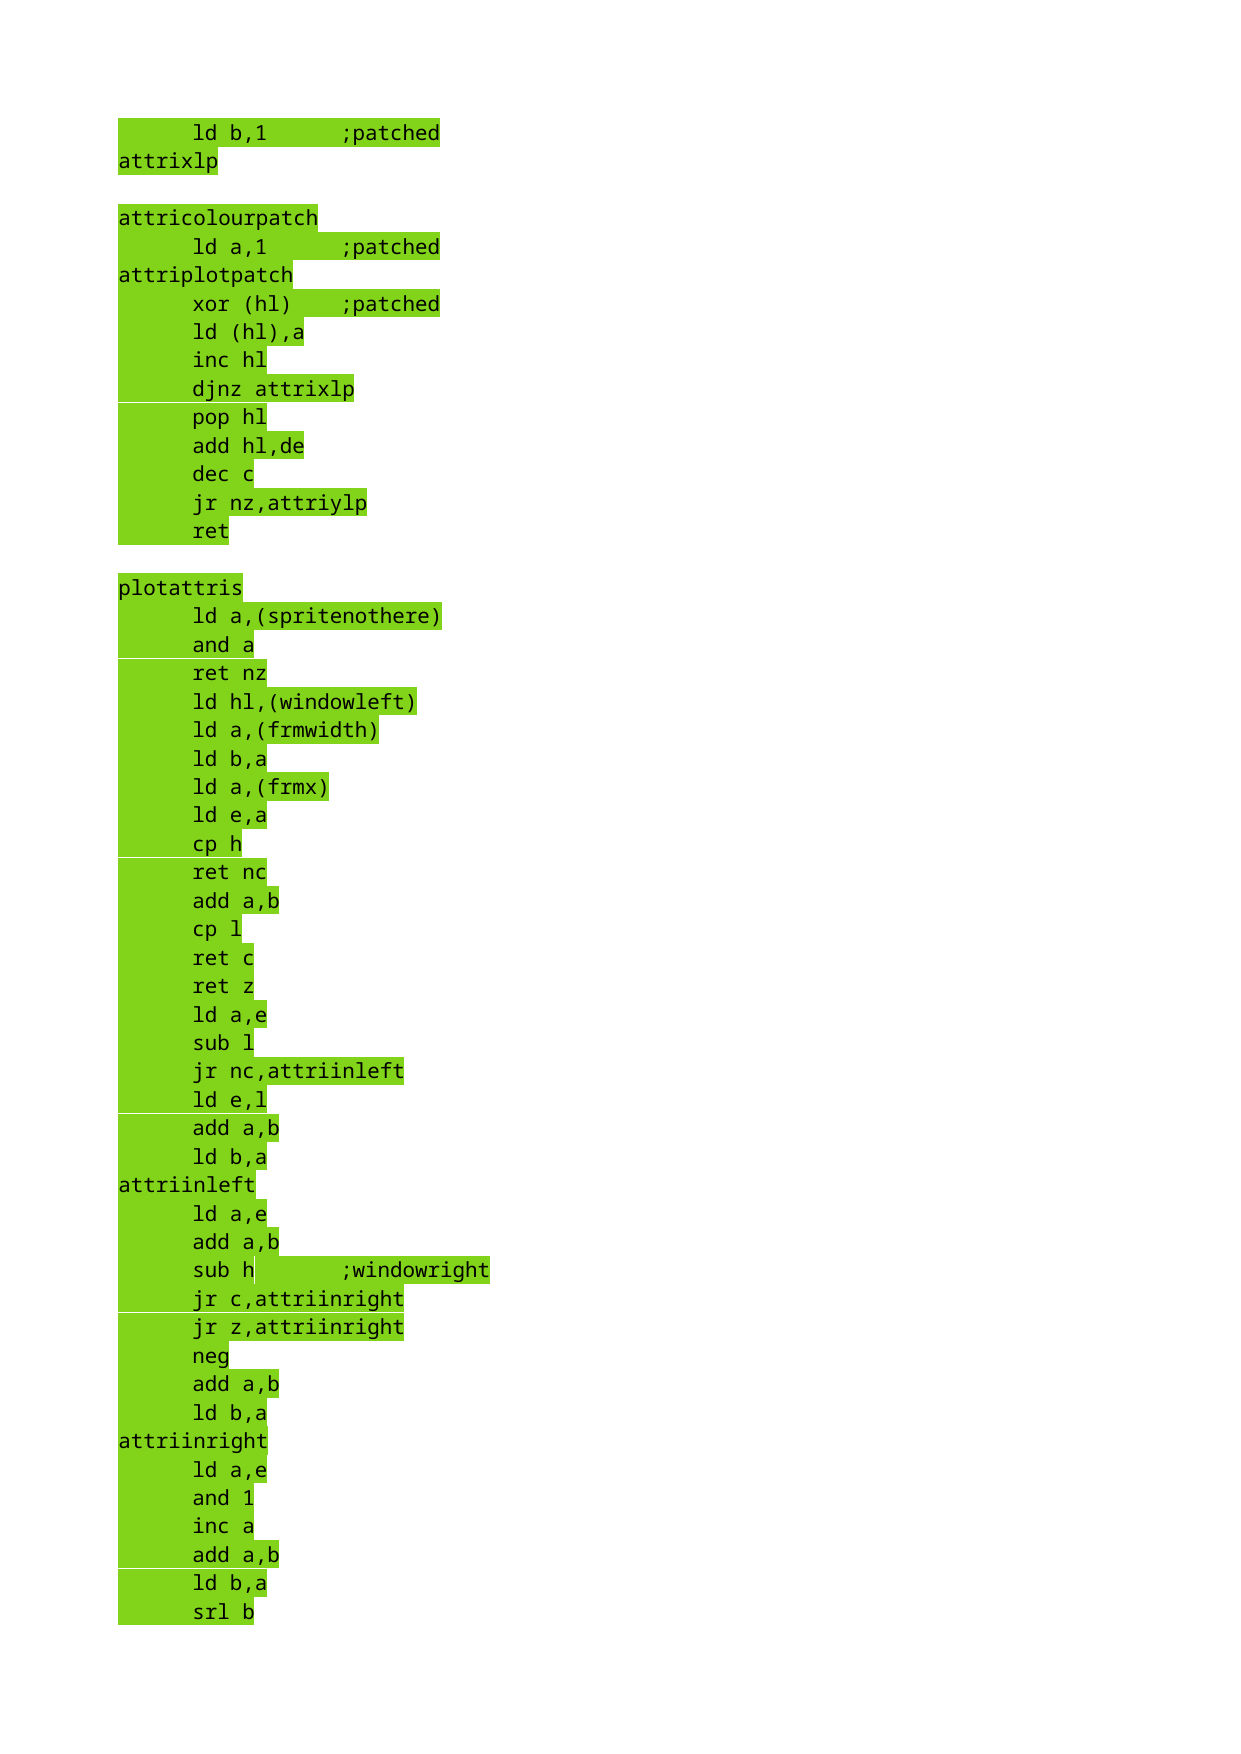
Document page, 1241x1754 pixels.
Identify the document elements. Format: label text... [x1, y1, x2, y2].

text neg [118, 1341, 1122, 1369]
text ld b,a [118, 1398, 1122, 1426]
text djnz attrixlp [118, 374, 1122, 402]
text ld hl,(windowleft) [118, 687, 1122, 715]
text ld b,a [118, 1568, 1122, 1597]
text and 1 [118, 1483, 1122, 1512]
text inc a [118, 1512, 1122, 1540]
text dec c [118, 459, 1122, 488]
text pop hl [118, 402, 1122, 431]
text cp l [118, 914, 1122, 943]
text ret nz [118, 658, 1122, 687]
text ld b,a [118, 744, 1122, 772]
text ld a,(frmx) [118, 772, 1122, 801]
text ld a,e [118, 1199, 1122, 1227]
text cp h [118, 829, 1122, 857]
text attriinright [118, 1426, 1122, 1455]
text add hl,de [118, 431, 1122, 459]
text ld e,a [118, 801, 1122, 829]
text ret [118, 516, 1122, 545]
text jr nz,attriylp [118, 488, 1122, 516]
text attriplotpatch [118, 260, 1122, 289]
text ld a,(spritenothere) [118, 602, 1122, 630]
text ld e,l [118, 1085, 1122, 1113]
text add a,b [118, 1540, 1122, 1568]
text attriinleft [118, 1170, 1122, 1199]
text sub h ;windowright [118, 1256, 1122, 1284]
text ret c [118, 943, 1122, 971]
text and a [118, 630, 1122, 658]
text sub l [118, 1028, 1122, 1057]
text ld a,e [118, 1455, 1122, 1483]
text add a,b [118, 1113, 1122, 1142]
text inc hl [118, 346, 1122, 374]
text ret nc [118, 857, 1122, 886]
text ld (hl),a [118, 317, 1122, 346]
text ret z [118, 971, 1122, 1000]
text attricolourpatch [118, 203, 1122, 232]
text jr nc,attriinleft [118, 1057, 1122, 1085]
text jr c,attriinright [118, 1284, 1122, 1312]
text ld b,a [118, 1142, 1122, 1170]
text xor (hl) ;patched [118, 289, 1122, 317]
text plotattris [118, 573, 1122, 602]
text ld b,1 ;patched [118, 118, 1122, 147]
text add a,b [118, 886, 1122, 914]
text ld a,e [118, 1000, 1122, 1028]
text jr z,attriinright [118, 1312, 1122, 1341]
text ld a,1 ;patched [118, 232, 1122, 260]
text add a,b [118, 1369, 1122, 1398]
text attrixlp [118, 147, 1122, 175]
text ld a,(frmwidth) [118, 715, 1122, 744]
text srl b [118, 1597, 1122, 1625]
text add a,b [118, 1227, 1122, 1256]
